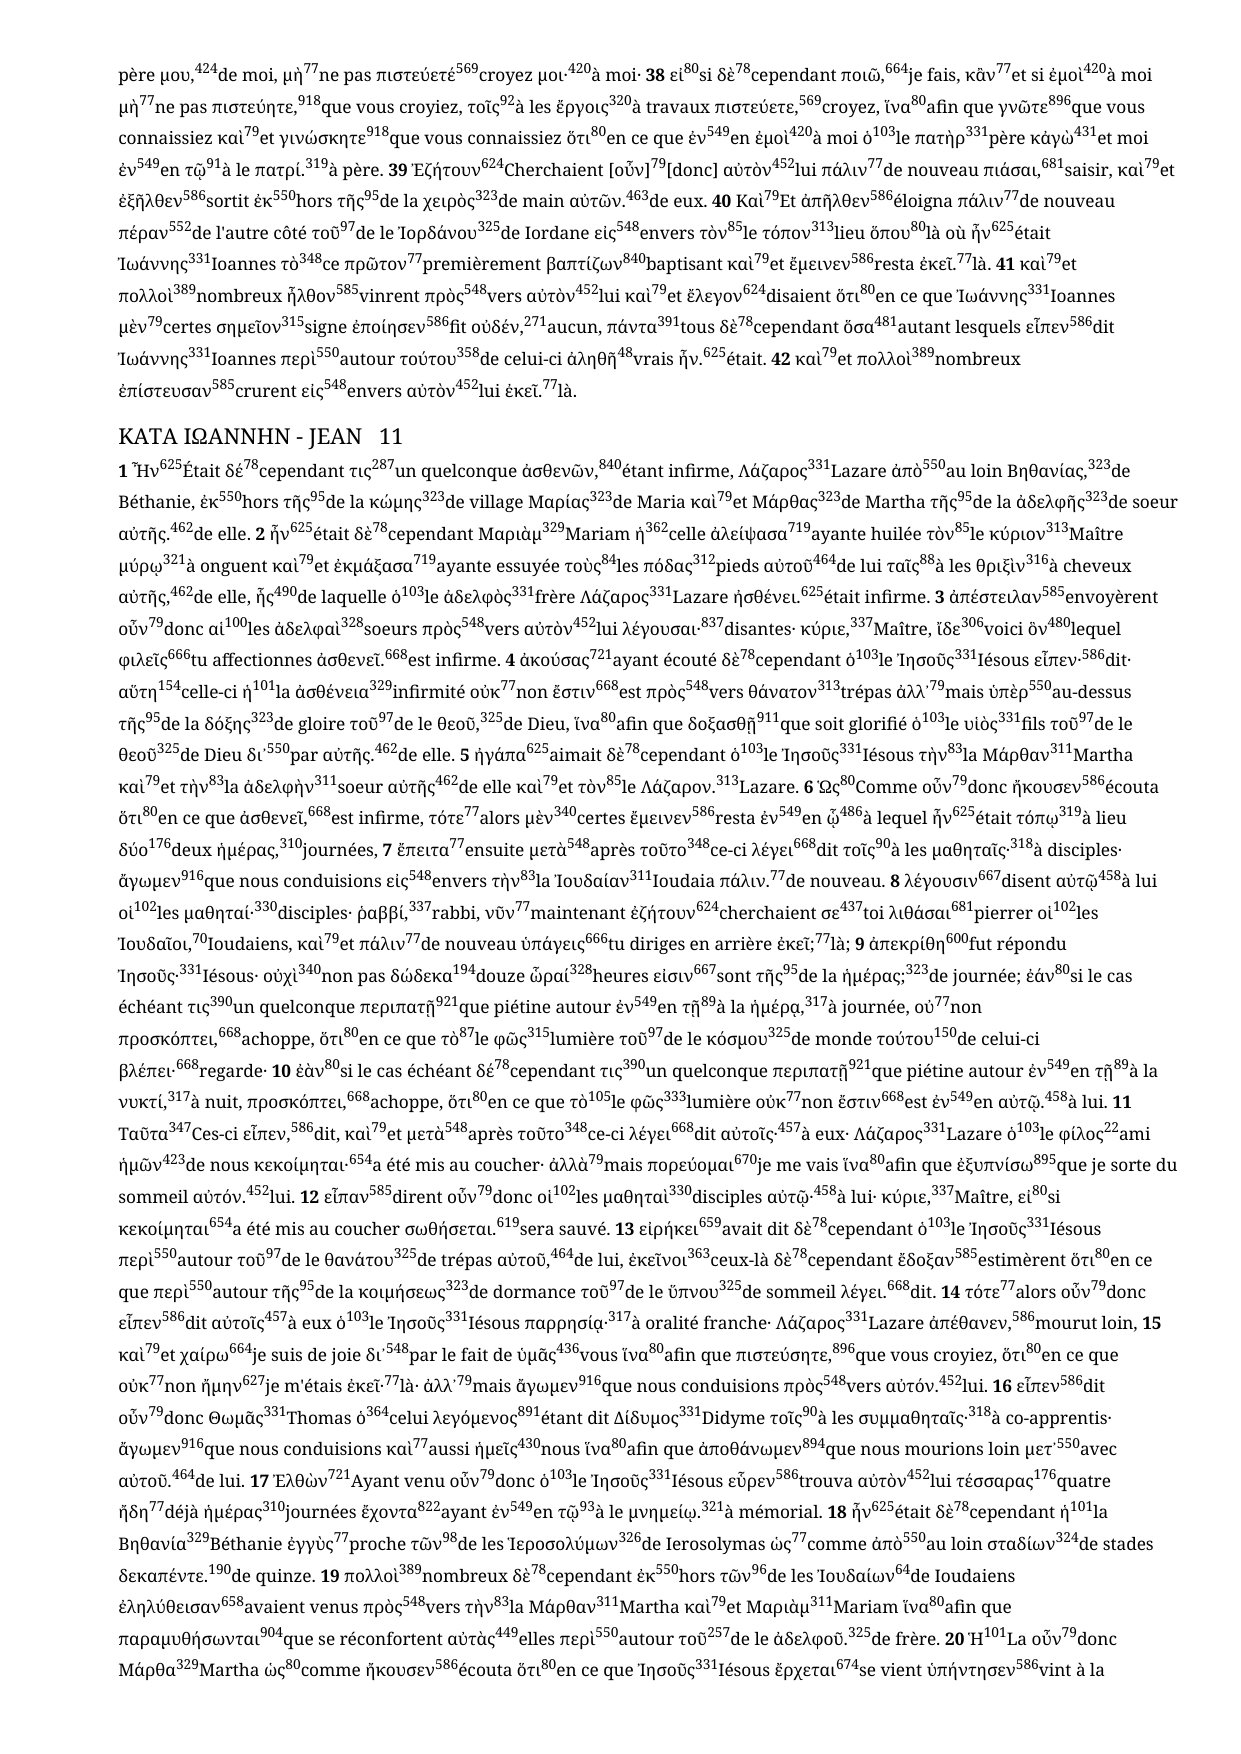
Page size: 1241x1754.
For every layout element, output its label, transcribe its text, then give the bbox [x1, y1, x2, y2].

text ΚΑΤΑ ΙΩΑΝΝΗΝ - JEAN 11 [118, 421, 1181, 451]
text 1 Ἀμὴν304Amen ἀμὴν304amen λέγω664je dis ὑμῖν,438à vous, ὁ364celui μὴ79ne pas εἰσερχόμενος867se venant à l'intérieur διὰ550par τῆς95de la θύρας323de porte εἰς548envers τὴν83la αὐλὴν311cour τῶν98de les προβάτων326de brebis ἀλλ᾽79mais ἀναβαίνων840montant ἀλλαχόθεν77par ailleurs ἐκεῖνος364celui-là κλέπτης331voleur ἐστὶν668est καὶ79et λῃστής·331pilleur· 2 ὁ364celui δὲ78cependant εἰσερχόμενος867se venant à l'intérieur διὰ550par τῆς95de la θύρας323de porte ποιμήν331berger ἐστιν668est τῶν98de les προβάτων.326de brebis. 3 τούτῳ352à celui-ci ὁ103le θυρωρὸς331portier ἀνοίγει668ouvre καὶ79et τὰ104les πρόβατα332brebis τῆς95de la φωνῆς323de voix αὐτοῦ464de lui ἀκούει668écoute καὶ79et τὰ246les ἴδια116en propres πρόβατα314brebis φωνεῖ668voixe κατ᾽548selon ὄνομα315nom καὶ79et ἐξάγει668conduit dehors αὐτά.453eux. 4 ὅταν80lorsque le cas échéant τὰ246les ἴδια347en propres πάντα270tous ἐκβάλῃ,899que éjecte, ἔμπροσθεν552en devers αὐτῶν465de eux πορεύεται674se va καὶ79et τὰ104les πρόβατα332brebis αὐτῷ458à lui ἀκολουθεῖ,668suit, ὅτι80en ce que οἴδασιν641ont su τὴν83la φωνὴν311voix αὐτοῦ·464de lui· 5 ἀλλοτρίῳ59à d'autrui δὲ78cependant οὐ77non μὴ77ne pas ἀκολουθήσωσιν,898que suivent, ἀλλὰ79mais φεύξονται611se fuiront ἀπ᾽550au loin αὐτοῦ,464de lui, ὅτι80en ce que οὐκ77non οἴδασιν641ont su τῶν96de les ἀλλοτρίων64de d'autruis τὴν83la φωνήν.311voix. 6 Ταύτην136Celle-ci τὴν83la παροιμίαν311proverbe εἶπεν586dit αὐτοῖς457à eux ὁ103le Ἰησοῦς,331Iésous, ἐκεῖνοι363ceux-là δὲ78cependant οὐκ77non ἔγνωσαν585connurent τίνα411quels ἦν625était ἃ481lesquels ἐλάλει625bavardait αὐτοῖς.457à eux. 7 Εἶπεν586Dit οὖν79donc αὐτοῖς457à eux πάλιν77de nouveau ὁ103le Ἰησοῦς·331Iésous· ἀμὴν304amen ἀμὴν304amen λέγω664je dis ὑμῖν438à vous ὅτι80en ce que ἐγώ431moi εἰμι664je suis ἡ101la θύρα329porte τῶν98de les προβάτων.326de brebis. 8 πάντες389tous ὅσοι497autant lesquels ἦλθον585vinrent [πρὸ550[d'avant ἐμοῦ]424de moi] κλέπται330voleurs εἰσὶν667sont καὶ79et λῃσταί,330pilleurs, ἀλλ᾽79mais οὐκ77non ἤκουσαν585écoutèrent αὐτῶν463de eux τὰ104les πρόβατα.332brebis. 9 ἐγώ431moi εἰμι664je suis ἡ101la θύρα·329porte· δι᾽550par ἐμοῦ424de moi ἐάν80si le cas échéant τις390un quelconque εἰσέλθῃ899que vienne à l'intérieur σωθήσεται619sera sauvé καὶ79et εἰσελεύσεται612se viendra à l'intérieur καὶ79et ἐξελεύσεται612se sortira καὶ79et νομὴν311pâturage εὑρήσει.606trouvera. 10 ὁ103le κλέπτης331voleur οὐκ77non ἔρχεται674se vient εἰ551si μὴ77ne pas ἵνα80afin que κλέψῃ899que vole καὶ79et θύσῃ899que sacrifie καὶ79et ἀπολέσῃ·899que dépérisse· ἐγὼ431moi ἦλθον582je vins ἵνα80afin que ζωὴν311vie ἔχωσιν920que aient καὶ79et περισσὸν77surabondamment ἔχωσιν.920que aient. 11 Ἐγώ431Moi εἰμι664je suis ὁ103le ποιμὴν331berger ὁ103le καλός.22beau. ὁ103le ποιμὴν331berger ὁ103le καλὸς22beau τὴν83la ψυχὴν311âme αὐτοῦ464de lui τίθησιν668pose ὑπὲρ550au-dessus τῶν98de les προβάτων·326de brebis· 12 ὁ103le μισθωτὸς331salarié καὶ77aussi οὐκ77non ὢν840étant ποιμήν,331berger, οὗ492de lequel οὐκ77non ἔστιν668est τὰ264les πρόβατα332brebis ἴδια,133en propres, θεωρεῖ668observe τὸν85le λύκον313loup ἐρχόμενον849se venant καὶ79et ἀφίησιν668abandonne τὰ86les πρόβατα314brebis καὶ79et φεύγει668fuit –935– καὶ79et ὁ103le λύκος331loup ἁρπάζει668ravit αὐτὰ453eux καὶ79et σκορπίζει668disperse –935– 13 ὅτι80en ce que μισθωτός331salarié ἐστιν668est καὶ79et οὐ77non μέλει668soucie αὐτῷ458à lui περὶ550autour τῶν98de les προβάτων.326de brebis. 14 Ἐγώ431Moi εἰμι664je suis ὁ103le ποιμὴν331berger ὁ103le καλὸς22beau καὶ79et γινώσκω664je connais τὰ86les ἐμὰ414miens καὶ79et γινώσκουσίν667connaissent με417moi τὰ104les ἐμά,428miens, 15 καθὼς77de haut en bas comme γινώσκει668connaît με417moi ὁ103le πατὴρ331père κἀγὼ431et moi γινώσκω664je connais τὸν85le πατέρα,313père, καὶ79et τὴν83la ψυχήν311âme μου424de moi τίθημι664je pose ὑπὲρ550au-dessus τῶν98de les προβάτων.326de brebis. 16 καὶ79et ἄλλα116autres πρόβατα314brebis ἔχω664j'ai ἃ499lesquels οὐκ77non ἔστιν668est ἐκ550hors τῆς95de la αὐλῆς323de cour ταύτης·148de celle-ci· κἀκεῖνα347et ces-là δεῖ668lie με417moi ἀγαγεῖν681conduire καὶ79et τῆς95de la φωνῆς323de voix μου424de moi ἀκούσουσιν,605écouteront, καὶ79et γενήσονται611se deviendront μία195une ποίμνη,329bergerie de troupeau, εἷς197un ποιμήν.331berger. 17 Διὰ548Par le fait de τοῦτό348ce-ci με417moi ὁ103le πατὴρ331père ἀγαπᾷ668aime ὅτι80en ce que ἐγὼ431moi τίθημι664je pose τὴν83la ψυχήν311âme μου,424de moi, ἵνα80afin que πάλιν77de nouveau λάβω895que je prenne αὐτήν.450elle. 18 οὐδεὶς390aucun ἦρεν586leva αὐτὴν450elle ἀπ᾽550au loin ἐμοῦ,424de moi, ἀλλ᾽79mais ἐγὼ431moi τίθημι664je pose αὐτὴν450elle ἀπ᾽550au loin ἐμαυτοῦ.511de moi-même. ἐξουσίαν311autorité ἔχω664j'ai θεῖναι681poser αὐτήν,450elle, καὶ79et ἐξουσίαν311autorité ἔχω664j'ai πάλιν77de nouveau λαβεῖν681prendre αὐτήν·450elle· ταύτην136celle-ci τὴν83la ἐντολὴν311commandement ἔλαβον582je pris παρὰ550à côté τοῦ97de le πατρός325de père μου.424de moi. 19 Σχίσμα333Schisme πάλιν77de nouveau ἐγένετο592se devint ἐν549en τοῖς90à les Ἰουδαίοις58à Ioudaiens διὰ548par le fait de τοὺς84les λόγους312discours τούτους.137ceux-ci. 20 ἔλεγον624disaient δὲ78cependant πολλοὶ389nombreux ἐξ550hors αὐτῶν·463de eux· δαιμόνιον315démon ἔχει668a καὶ79et μαίνεται·674se délire· τί399quel αὐτοῦ464de lui ἀκούετε;665vous écoutez; 21 ἄλλοι389autres ἔλεγον·624disaient· ταῦτα157ces-ci τὰ104les ῥήματα332oraux οὐκ77non ἔστιν668est δαιμονιζομένου·885de étant démonisé· μὴ340ne pas δαιμόνιον333démon δύναται674se peut τυφλῶν64de aveugles ὀφθαλμοὺς312yeux ἀνοῖξαι;681ouvrir; 22 Ἐγένετο592Se devint τότε77alors τὰ104les ἐγκαίνια332encénies ἐν549en τοῖς92à les Ἱεροσολύμοις,320à Ierosolymas, χειμὼν331tempête hivernale ἦν,625était, 23 καὶ79et περιεπάτει625piétinait autour ὁ103le Ἰησοῦς331Iésous ἐν549en τῷ93à le ἱερῷ321à sanctuaire ἐν549en τῇ89à la στοᾷ317à portique τοῦ97de le Σολομῶνος.325de Solomon. 24 ἐκύκλωσαν585encerclèrent οὖν79donc αὐτὸν452lui οἱ102les Ἰουδαῖοι70Ioudaiens καὶ79et ἔλεγον624disaient αὐτῷ·458à lui· ἕως80jusqu'à ce que πότε77quand τὴν83la ψυχὴν311âme ἡμῶν423de nous αἴρεις;666tu lèves; εἰ80si σὺ448toi εἶ666tu es ὁ103le χριστός,331Christ, εἰπὲ554dis ἡμῖν419à nous παρρησίᾳ.317à oralité franche. 25 ἀπεκρίθη600fut répondu αὐτοῖς457à eux ὁ103le Ἰησοῦς·331Iésous· εἶπον582je dis ὑμῖν438à vous καὶ79et οὐ77non πιστεύετε·665vous croyez· τὰ104les ἔργα332travaux ἃ481lesquels ἐγὼ431moi ποιῶ664je fais ἐν549en τῷ93à le ὀνόματι321à nom τοῦ97de le πατρός325de père μου424de moi ταῦτα365ces-ci μαρτυρεῖ668témoigne περὶ550autour ἐμοῦ·424de moi· 26 ἀλλ᾽79mais ὑμεῖς447vous οὐ77non πιστεύετε,665vous croyez, ὅτι80en ce que οὐκ77non ἐστὲ665vous êtes ἐκ550hors τῶν98de les προβάτων326de brebis τῶν98de les ἐμῶν.228de miens. 27 τὰ104les πρόβατα332brebis τὰ104les ἐμὰ232miens τῆς95de la φωνῆς323de voix μου424de moi ἀκούουσιν,667écoutent, κἀγὼ431et moi γινώσκω664je connais αὐτὰ453eux καὶ79et ἀκολουθοῦσίν667suivent μοι,420à moi, 28 κἀγὼ431et moi δίδωμι664je donne αὐτοῖς459à eux ζωὴν311vie αἰώνιον2éternelle καὶ79et οὐ77non μὴ77ne pas ἀπόλωνται904que se dépérissent εἰς548envers τὸν85le αἰῶνα313ère καὶ79et οὐχ77non ἁρπάσει606ravira τις390un quelconque αὐτὰ453eux ἐκ550hors τῆς95de la χειρός323de main μου.424de moi. 29 ὁ103le πατήρ331père μου424de moi ὃς498lequel δέδωκέν642a donné μοι420à moi πάντων385de tous μεῖζων47plus grand ἐστιν,668est, καὶ79et οὐδεὶς390aucun δύναται674se peut ἁρπάζειν689ravir ἐκ550hors τῆς95de la χειρὸς323de main τοῦ97de le πατρός.325de père. 30 ἐγὼ431moi καὶ79et ὁ103le πατὴρ331père ἕν49un ἐσμεν.663nous sommes. 31 Ἐβάστασαν585Mirent en charge πάλιν77de nouveau λίθους312pierres οἱ102les Ἰουδαῖοι70Ioudaiens ἵνα80afin que λιθάσωσιν898que pierrent αὐτόν.452lui. 32 ἀπεκρίθη600fut répondu αὐτοῖς457à eux ὁ103le Ἰησοῦς·331Iésous· πολλὰ270nombreux ἔργα314travaux καλὰ5beaux ἔδειξα582je montrai ὑμῖν438à vous ἐκ550hors τοῦ97de le πατρός·325de père· διὰ548par le fait de ποῖον399quel αὐτῶν465de eux ἔργον315travail ἐμὲ417moi λιθάζετε;665vous pierrez; 33 ἀπεκρίθησαν599furent répondu αὐτῷ458à lui οἱ102les Ἰουδαῖοι·70Ioudaiens· περὶ550autour καλοῦ18de beau ἔργου327de travail οὐ77non λιθάζομέν663nous pierrons σε437toi ἀλλὰ79mais περὶ550autour βλασφημίας,323de blasphémie, καὶ79et ὅτι80en ce que σὺ448toi ἄνθρωπος331être humain ὢν840étant ποιεῖς666tu fais σεαυτὸν516toi-même θεόν.313Dieu. 34 ἀπεκρίθη600fut répondu αὐτοῖς457à eux [ὁ]103[le] Ἰησοῦς·331Iésous· οὐκ340non ἔστιν668est γεγραμμένον815ayant été graphé ἐν549en τῷ91à le νόμῳ319à loi ὑμῶν441de vous ὅτι80en ce que ἐγὼ431moi εἶπα·582je dis· θεοί330dieux ἐστε;665vous êtes; 35 εἰ80si ἐκείνους345ceux-là εἶπεν586dit θεοὺς312dieux πρὸς548vers οὓς479lesquels ὁ103le λόγος331discours τοῦ97de le θεοῦ325de Dieu ἐγένετο,592se devint, καὶ79et οὐ77non δύναται674se peut λυθῆναι683être délié ἡ101la γραφή,329graphe, 36 ὃν480lequel ὁ103le πατὴρ331père ἡγίασεν586sanctifia καὶ79et ἀπέστειλεν586envoya εἰς548envers τὸν85le κόσμον313monde ὑμεῖς447vous λέγετε665vous dites ὅτι80en ce que βλασφημεῖς,666tu blasphèmes, ὅτι80en ce que εἶπον·582je dis· υἱὸς331fils τοῦ97de le θεοῦ325de Dieu εἰμι;664je suis; 37 εἰ80si οὐ77non ποιῶ664je fais τὰ86les ἔργα314travaux τοῦ97de le πατρός325de père μου,424de moi, μὴ77ne pas πιστεύετέ569croyez μοι·420à moi· 38 εἰ80si δὲ78cependant ποιῶ,664je fais, κἂν77et si ἐμοὶ420à moi μὴ77ne pas πιστεύητε,918que vous croyiez, τοῖς92à les ἔργοις320à travaux πιστεύετε,569croyez, ἵνα80afin que γνῶτε896que vous connaissiez καὶ79et γινώσκητε918que vous connaissiez ὅτι80en ce que ἐν549en ἐμοὶ420à moi ὁ103le πατὴρ331père κἀγὼ431et moi ἐν549en τῷ91à le πατρί.319à père. 39 Ἐζήτουν624Cherchaient [οὖν]79[donc] αὐτὸν452lui πάλιν77de nouveau πιάσαι,681saisir, καὶ79et ἐξῆλθεν586sortit ἐκ550hors τῆς95de la χειρὸς323de main αὐτῶν.463de eux. 40 Καὶ79Et ἀπῆλθεν586éloigna πάλιν77de nouveau πέραν552de l'autre côté τοῦ97de le Ἰορδάνου325de Iordane εἰς548envers τὸν85le τόπον313lieu ὅπου80là où ἦν625était Ἰωάννης331Ioannes τὸ348ce πρῶτον77premièrement βαπτίζων840baptisant καὶ79et ἔμεινεν586resta ἐκεῖ.77là. 41 καὶ79et πολλοὶ389nombreux ἦλθον585vinrent πρὸς548vers αὐτὸν452lui καὶ79et ἔλεγον624disaient ὅτι80en ce que Ἰωάννης331Ioannes μὲν79certes σημεῖον315signe ἐποίησεν586fit οὐδέν,271aucun, πάντα391tous δὲ78cependant ὅσα481autant lesquels εἶπεν586dit Ἰωάννης331Ioannes περὶ550autour τούτου358de celui-ci ἀληθῆ48vrais ἦν.625était. 42 καὶ79et πολλοὶ389nombreux ἐπίστευσαν585crurent εἰς548envers αὐτὸν452lui ἐκεῖ.77là. [118, 59, 1181, 402]
text 1 Ἦν625Était δέ78cependant τις287un quelconque ἀσθενῶν,840étant infirme, Λάζαρος331Lazare ἀπὸ550au loin Βηθανίας,323de Béthanie, ἐκ550hors τῆς95de la κώμης323de village Μαρίας323de Maria καὶ79et Μάρθας323de Martha τῆς95de la ἀδελφῆς323de soeur αὐτῆς.462de elle. 2 ἦν625était δὲ78cependant Μαριὰμ329Mariam ἡ362celle ἀλείψασα719ayante huilée τὸν85le κύριον313Maître μύρῳ321à onguent καὶ79et ἐκμάξασα719ayante essuyée τοὺς84les πόδας312pieds αὐτοῦ464de lui ταῖς88à les θριξὶν316à cheveux αὐτῆς,462de elle, ἧς490de laquelle ὁ103le ἀδελφὸς331frère Λάζαρος331Lazare ἠσθένει.625était infirme. 3 ἀπέστειλαν585envoyèrent οὖν79donc αἱ100les ἀδελφαὶ328soeurs πρὸς548vers αὐτὸν452lui λέγουσαι·837disantes· κύριε,337Maître, ἴδε306voici ὃν480lequel φιλεῖς666tu affectionnes ἀσθενεῖ.668est infirme. 4 ἀκούσας721ayant écouté δὲ78cependant ὁ103le Ἰησοῦς331Iésous εἶπεν·586dit· αὕτη154celle-ci ἡ101la ἀσθένεια329infirmité οὐκ77non ἔστιν668est πρὸς548vers θάνατον313trépas ἀλλ᾽79mais ὑπὲρ550au-dessus τῆς95de la δόξης323de gloire τοῦ97de le θεοῦ,325de Dieu, ἵνα80afin que δοξασθῇ911que soit glorifié ὁ103le υἱὸς331fils τοῦ97de le θεοῦ325de Dieu δι᾽550par αὐτῆς.462de elle. 5 ἠγάπα625aimait δὲ78cependant ὁ103le Ἰησοῦς331Iésous τὴν83la Μάρθαν311Martha καὶ79et τὴν83la ἀδελφὴν311soeur αὐτῆς462de elle καὶ79et τὸν85le Λάζαρον.313Lazare. 6 Ὡς80Comme οὖν79donc ἤκουσεν586écouta ὅτι80en ce que ἀσθενεῖ,668est infirme, τότε77alors μὲν340certes ἔμεινεν586resta ἐν549en ᾧ486à lequel ἦν625était τόπῳ319à lieu δύο176deux ἡμέρας,310journées, 7 ἔπειτα77ensuite μετὰ548après τοῦτο348ce-ci λέγει668dit τοῖς90à les μαθηταῖς·318à disciples· ἄγωμεν916que nous conduisions εἰς548envers τὴν83la Ἰουδαίαν311Ioudaia πάλιν.77de nouveau. 8 λέγουσιν667disent αὐτῷ458à lui οἱ102les μαθηταί·330disciples· ῥαββί,337rabbi, νῦν77maintenant ἐζήτουν624cherchaient σε437toi λιθάσαι681pierrer οἱ102les Ἰουδαῖοι,70Ioudaiens, καὶ79et πάλιν77de nouveau ὑπάγεις666tu diriges en arrière ἐκεῖ;77là; 9 ἀπεκρίθη600fut répondu Ἰησοῦς·331Iésous· οὐχὶ340non pas δώδεκα194douze ὧραί328heures εἰσιν667sont τῆς95de la ἡμέρας;323de journée; ἐάν80si le cas échéant τις390un quelconque περιπατῇ921que piétine autour ἐν549en τῇ89à la ἡμέρᾳ,317à journée, οὐ77non προσκόπτει,668achoppe, ὅτι80en ce que τὸ87le φῶς315lumière τοῦ97de le κόσμου325de monde τούτου150de celui-ci βλέπει·668regarde· 10 ἐὰν80si le cas échéant δέ78cependant τις390un quelconque περιπατῇ921que piétine autour ἐν549en τῇ89à la νυκτί,317à nuit, προσκόπτει,668achoppe, ὅτι80en ce que τὸ105le φῶς333lumière οὐκ77non ἔστιν668est ἐν549en αὐτῷ.458à lui. 11 Ταῦτα347Ces-ci εἶπεν,586dit, καὶ79et μετὰ548après τοῦτο348ce-ci λέγει668dit αὐτοῖς·457à eux· Λάζαρος331Lazare ὁ103le φίλος22ami ἡμῶν423de nous κεκοίμηται·654a été mis au coucher· ἀλλὰ79mais πορεύομαι670je me vais ἵνα80afin que ἐξυπνίσω895que je sorte du sommeil αὐτόν.452lui. 12 εἶπαν585dirent οὖν79donc οἱ102les μαθηταὶ330disciples αὐτῷ·458à lui· κύριε,337Maître, εἰ80si κεκοίμηται654a été mis au coucher σωθήσεται.619sera sauvé. 13 εἰρήκει659avait dit δὲ78cependant ὁ103le Ἰησοῦς331Iésous περὶ550autour τοῦ97de le θανάτου325de trépas αὐτοῦ,464de lui, ἐκεῖνοι363ceux-là δὲ78cependant ἔδοξαν585estimèrent ὅτι80en ce que περὶ550autour τῆς95de la κοιμήσεως323de dormance τοῦ97de le ὕπνου325de sommeil λέγει.668dit. 14 τότε77alors οὖν79donc εἶπεν586dit αὐτοῖς457à eux ὁ103le Ἰησοῦς331Iésous παρρησίᾳ·317à oralité franche· Λάζαρος331Lazare ἀπέθανεν,586mourut loin, 15 καὶ79et χαίρω664je suis de joie δι᾽548par le fait de ὑμᾶς436vous ἵνα80afin que πιστεύσητε,896que vous croyiez, ὅτι80en ce que οὐκ77non ἤμην627je m'étais ἐκεῖ·77là· ἀλλ᾽79mais ἄγωμεν916que nous conduisions πρὸς548vers αὐτόν.452lui. 16 εἶπεν586dit οὖν79donc Θωμᾶς331Thomas ὁ364celui λεγόμενος891étant dit Δίδυμος331Didyme τοῖς90à les συμμαθηταῖς·318à co-apprentis· ἄγωμεν916que nous conduisions καὶ77aussi ἡμεῖς430nous ἵνα80afin que ἀποθάνωμεν894que nous mourions loin μετ᾽550avec αὐτοῦ.464de lui. 17 Ἐλθὼν721Ayant venu οὖν79donc ὁ103le Ἰησοῦς331Iésous εὗρεν586trouva αὐτὸν452lui τέσσαρας176quatre ἤδη77déjà ἡμέρας310journées ἔχοντα822ayant ἐν549en τῷ93à le μνημείῳ.321à mémorial. 18 ἦν625était δὲ78cependant ἡ101la Βηθανία329Béthanie ἐγγὺς77proche τῶν98de les Ἱεροσολύμων326de Ierosolymas ὡς77comme ἀπὸ550au loin σταδίων324de stades δεκαπέντε.190de quinze. 19 πολλοὶ389nombreux δὲ78cependant ἐκ550hors τῶν96de les Ἰουδαίων64de Ioudaiens ἐληλύθεισαν658avaient venus πρὸς548vers τὴν83la Μάρθαν311Martha καὶ79et Μαριὰμ311Mariam ἵνα80afin que παραμυθήσωνται904que se réconfortent αὐτὰς449elles περὶ550autour τοῦ257de le ἀδελφοῦ.325de frère. 20 Ἡ101La οὖν79donc Μάρθα329Martha ὡς80comme ἤκουσεν586écouta ὅτι80en ce que Ἰησοῦς331Iésous ἔρχεται674se vient ὑπήντησεν586vint à la rencontre αὐτῷ·458à lui· Μαριὰμ329Mariam δὲ78cependant ἐν549en τῷ91à le οἴκῳ319à maison ἐκαθέζετο.631se siégeait. 21 εἶπεν586dit οὖν79donc ἡ101la Μάρθα329Martha πρὸς548vers τὸν85le Ἰησοῦν·313Iésous· κύριε,337Maître, εἰ80si ἦς623tu étais ὧδε77ici οὐκ77non ἂν340le cas échéant ἀπέθανεν586mourut loin ὁ103le ἀδελφός331frère μου·424de moi· 22 [ἀλλὰ]79[mais] καὶ77aussi νῦν77maintenant οἶδα638j'ai su ὅτι80en ce que ὅσα481autant lesquels ἂν340le cas échéant αἰτήσῃ903que tu te demandes τὸν85le θεὸν313Dieu δώσει606donnera σοι439à toi ὁ103le θεός.331Dieu. 23 λέγει668dit αὐτῇ456à elle ὁ103le Ἰησοῦς·331Iésous· ἀναστήσεται612se redressera ὁ103le ἀδελφός331frère σου.442de toi. 24 λέγει668dit αὐτῷ458à lui ἡ101la Μάρθα·329Martha· οἶδα638j'ai su ὅτι80en ce que ἀναστήσεται612se redressera ἐν549en τῇ89à la ἀναστάσει317à redressement ἐν549en τῇ89à la ἐσχάτῃ206à dernière ἡμέρᾳ.317à journée. 25 εἶπεν586dit αὐτῇ456à elle ὁ103le Ἰησοῦς·331Iésous· ἐγώ431moi εἰμι664je suis ἡ101la ἀνάστασις329redressement καὶ79et ἡ101la ζωή·329vie· ὁ364celui πιστεύων840croyant εἰς548envers ἐμὲ417moi κἂν77et si ἀποθάνῃ899que meure loin ζήσεται,612se vivra, 26 καὶ79et πᾶς390tout ὁ364celui ζῶν840vivant καὶ79et πιστεύων840croyant εἰς548envers ἐμὲ417moi οὐ77non μὴ77ne pas ἀποθάνῃ899que meure loin εἰς548envers τὸν85le αἰῶνα.313ère. πιστεύεις666tu crois τοῦτο;348ce-ci; 27 λέγει668dit αὐτῷ·458à lui· ναὶ304oui κύριε,337Maître, ἐγὼ431moi πεπίστευκα638j'ai cru ὅτι80en ce que σὺ448toi εἶ666tu es ὁ103le χριστὸς331Christ ὁ103le υἱὸς331fils τοῦ97de le θεοῦ325de Dieu ὁ364celui εἰς548envers τὸν85le κόσμον313monde ἐρχόμενος.867se venant. 28 Καὶ79Et τοῦτο348ce-ci εἰποῦσα719ayante dite ἀπῆλθεν586éloigna καὶ79et ἐφώνησεν586voixa Μαριὰμ311Mariam τὴν83la ἀδελφὴν311soeur αὐτῆς462de elle λάθρᾳ77en omission εἰποῦσα·719ayante dite· ὁ103le διδάσκαλος331enseignant πάρεστιν668est à côté καὶ79et φωνεῖ668voixe σε.437toi. 29 ἐκείνη362celle-là δὲ78cependant ὡς80comme ἤκουσεν586écouta ἠγέρθη600fut éveillé ταχὺ77promptement καὶ79et ἤρχετο631se venait πρὸς548vers αὐτόν.452lui. 30 οὔπω77non encore δὲ78cependant ἐληλύθει659avait venu ὁ103le Ἰησοῦς331Iésous εἰς548envers τὴν83la κώμην,311village, ἀλλ᾽79mais ἦν625était ἔτι77encore ἐν549en τῷ91à le τόπῳ319à lieu ὅπου77là où ὑπήντησεν586vint à la rencontre αὐτῷ458à lui ἡ101la Μάρθα.329Martha. 31 οἱ102les οὖν79donc Ἰουδαῖοι70Ioudaiens οἱ363ceux ὄντες839étants μετ᾽550avec αὐτῆς462de elle ἐν549en τῇ89à la οἰκίᾳ317à maison d'habitation καὶ79et παραμυθούμενοι866se réconfortants αὐτήν,450elle, ἰδόντες720ayants vus τὴν83la Μαριὰμ311Mariam ὅτι80en ce que ταχέως77rapidement ἀνέστη586redressa καὶ79et ἐξῆλθεν,586sortit, ἠκολούθησαν585suivirent αὐτῇ456à elle δόξαντες720ayants estimés ὅτι80en ce que ὑπάγει668dirige en arrière εἰς548envers τὸ87le μνημεῖον315mémorial ἵνα80afin que κλαύσῃ899que pleure ἐκεῖ.77là. 32 Ἡ101La οὖν79donc Μαριὰμ329Mariam ὡς80comme ἦλθεν586vint ὅπου80là où ἦν625était Ἰησοῦς331Iésous ἰδοῦσα719ayante vue αὐτὸν452lui ἔπεσεν586tomba αὐτοῦ464de lui πρὸς548vers τοὺς244les πόδας312pieds λέγουσα838disante αὐτῷ·458à lui· κύριε,337Maître, εἰ80si ἦς623tu étais ὧδε77ici οὐκ77non ἄν340le cas échéant μου424de moi ἀπέθανεν586mourut loin ὁ103le ἀδελφός.331frère. 33 Ἰησοῦς331Iésous οὖν79donc ὡς80comme εἶδεν586vit αὐτὴν450elle κλαίουσαν820pleurante καὶ79et τοὺς345ceux συνελθόντας706ayants venus ensemble αὐτῇ456à elle Ἰουδαίους52Ioudaiens κλαίοντας,821pleurants, ἐνεβριμήσατο592se irrita dans τῷ93à le πνεύματι321à souffle καὶ79et ἐτάραξεν586troubla ἑαυτὸν528lui-même 34 καὶ79et εἶπεν·586dit· ποῦ77où? τεθείκατε639vous avez posé αὐτόν;452lui; λέγουσιν667disent αὐτῷ·458à lui· κύριε,337Maître, ἔρχου574te viens καὶ79et ἴδε.554vois. 35 ἐδάκρυσεν586fit larme ὁ103le Ἰησοῦς.331Iésous. 36 ἔλεγον624disaient οὖν79donc οἱ102les Ἰουδαῖοι·70Ioudaiens· ἴδε306voici πῶς77comment? ἐφίλει625affectionnait αὐτόν.452lui. 37 τινὲς389des quelconques δὲ78cependant ἐξ550hors αὐτῶν463de eux εἶπαν·585dirent· οὐκ340non ἐδύνατο631se pouvait οὗτος364celui-ci ὁ364celui ἀνοίξας721ayant ouvert τοὺς84les ὀφθαλμοὺς312yeux τοῦ97de le τυφλοῦ65de aveugle ποιῆσαι681faire ἵνα80afin que καὶ77aussi οὗτος364celui-ci μὴ77ne pas ἀποθάνῃ;899que meure loin; 38 Ἰησοῦς331Iésous οὖν79donc πάλιν77de nouveau ἐμβριμώμενος867se irritant dans ἐν549en ἑαυτῷ533à lui-même ἔρχεται674se vient εἰς548envers τὸ87le μνημεῖον·315mémorial· ἦν625était δὲ78cependant σπήλαιον333caverne καὶ79et λίθος331pierre ἐπέκειτο631se couchait sur ἐπ᾽549sur αὐτῷ.460à lui. 39 λέγει668dit ὁ103le Ἰησοῦς·331Iésous· ἄρατε553levez τὸν85le λίθον.313pierre. λέγει668dit αὐτῷ458à lui ἡ101la ἀδελφὴ329soeur τοῦ358de celui τετελευτηκότος778de ayant parvenu à l'achèvement Μάρθα·329Martha· κύριε,337Maître, ἤδη77déjà ὄζει,668fait odeur, τεταρταῖος47au quatrième jour γάρ79car ἐστιν.668est. 40 λέγει668dit αὐτῇ456à elle ὁ103le Ἰησοῦς·331Iésous· οὐκ340non εἶπόν582je dis σοι439à toi ὅτι80en ce que ἐὰν80si le cas échéant πιστεύσῃς897que tu croies ὄψῃ610tu te verras τὴν83la δόξαν311gloire τοῦ97de le θεοῦ;325de Dieu; 41 ἦραν585levèrent οὖν79donc τὸν85le λίθον.313pierre. ὁ103le δὲ78cependant Ἰησοῦς331Iésous ἦρεν586leva τοὺς244les ὀφθαλμοὺς312yeux ἄνω77en haut καὶ79et εἶπεν·586dit· πάτερ,337père, εὐχαριστῶ664je rends grâce σοι439à toi ὅτι80en ce que ἤκουσάς584tu écoutas μου.424de moi. 42 ἐγὼ431moi δὲ78cependant ᾔδειν655j'avais su ὅτι80en ce que πάντοτέ77en tout moment μου424de moi ἀκούεις,666tu écoutes, ἀλλὰ79mais διὰ548par le fait de τὸν85le ὄχλον313foule τὸν346celui περιεστῶτα770ayant dressé autour εἶπον,582je dis, ἵνα80afin que πιστεύσωσιν898que croient ὅτι80en ce que σύ448toi με417moi ἀπέστειλας.584tu envoyas. 43 καὶ79et ταῦτα347ces-ci εἰπὼν721ayant dit φωνῇ317à voix μεγάλῃ8à grande ἐκραύγασεν·586cria· Λάζαρε,337Lazare, δεῦρο77viens ici ἔξω.77au-dehors. 44 ἐξῆλθεν586sortit ὁ364celui τεθνηκὼς783ayant mort δεδεμένος813ayant été lié τοὺς244les πόδας312pieds καὶ79et τὰς242les χεῖρας310mains κειρίαις316à sangles καὶ79et ἡ101la ὄψις329vue αὐτοῦ464de lui σουδαρίῳ321à petit suaire περιεδέδετο.662avait été lié autour. λέγει668dit αὐτοῖς457à eux ὁ103le Ἰησοῦς·331Iésous· λύσατε553déliez αὐτὸν452lui καὶ79et ἄφετε553abandonnez αὐτὸν452lui ὑπάγειν.689diriger en arrière. 45 Πολλοὶ389Nombreux οὖν79donc ἐκ550hors τῶν96de les Ἰουδαίων64de Ioudaiens οἱ363ceux ἐλθόντες720ayants venus πρὸς548vers τὴν83la Μαριὰμ311Mariam καὶ79et θεασάμενοι739se ayants contemplés ἃ481lesquels ἐποίησεν586fit ἐπίστευσαν585crurent εἰς548envers αὐτόν·452lui· 46 τινὲς389des quelconques δὲ78cependant ἐξ550hors αὐτῶν463de eux ἀπῆλθον585éloignèrent πρὸς548vers τοὺς84les Φαρισαίους312Pharisiens καὶ79et εἶπαν585dirent αὐτοῖς457à eux ἃ481lesquels ἐποίησεν586fit Ἰησοῦς.331Iésous. 47 Συνήγαγον585Menèrent ensemble οὖν79donc οἱ102les ἀρχιερεῖς330chefs sacrificateurs καὶ79et οἱ102les Φαρισαῖοι330Pharisiens συνέδριον315sanhédrin καὶ79et ἔλεγον·624disaient· τί399quel ποιοῦμεν663nous faisons ὅτι80en ce que οὗτος156celui-ci ὁ103le ἄνθρωπος331être humain πολλὰ270nombreux ποιεῖ668fait σημεῖα;314signes; 48 ἐὰν80si le cas échéant ἀφῶμεν894que nous abandonnions αὐτὸν452lui οὕτως,77ainsi, πάντες389tous πιστεύσουσιν605croiront εἰς548envers αὐτόν,452lui, καὶ79et ἐλεύσονται611se viendront οἱ102les Ῥωμαῖοι70Romains καὶ79et ἀροῦσιν605lèveront ἡμῶν423de nous καὶ79et τὸν85le τόπον313lieu καὶ79et τὸ87le ἔθνος.315ethnie. 49 εἷς71un δέ78cependant τις287un quelconque ἐξ550hors αὐτῶν463de eux Καϊάφας,331Kaiapha, ἀρχιερεὺς331chef sacrificateur ὢν840étant τοῦ97de le ἐνιαυτοῦ325de année ἐκείνου,150de celui-là, εἶπεν586dit αὐτοῖς·457à eux· ὑμεῖς447vous οὐκ77non οἴδατε639vous avez su οὐδέν,375aucun, 50 οὐδὲ79non cependant λογίζεσθε671vous vous calculez ὅτι80en ce que συμφέρει668est opportun ὑμῖν438à vous ἵνα80afin que εἷς197un ἄνθρωπος331être humain ἀποθάνῃ899que meure loin ὑπὲρ550au-dessus τοῦ97de le λαοῦ325de peuple καὶ79et μὴ77ne pas ὅλον289tout entier τὸ105le ἔθνος333ethnie ἀπόληται.905que se dépérisse. 51 τοῦτο348ce-ci δὲ78cependant ἀφ᾽550au loin ἑαυτοῦ537de lui-même οὐκ77non εἶπεν,586dit, ἀλλ᾽79mais ἀρχιερεὺς331chef sacrificateur ὢν840étant τοῦ97de le ἐνιαυτοῦ325de année ἐκείνου150de celui-là ἐπροφήτευσεν586prophétisa ὅτι80en ce que ἔμελλεν625imminait Ἰησοῦς331Iésous ἀποθνῄσκειν689mourir loin ὑπὲρ550au-dessus τοῦ99de le ἔθνους,327de ethnie, 52 καὶ79et οὐχ77non ὑπὲρ550au-dessus τοῦ99de le ἔθνους327de ethnie μόνον77seulement ἀλλ᾽79mais ἵνα80afin que καὶ77aussi τὰ86les τέκνα314enfants τοῦ97de le θεοῦ325de Dieu τὰ347ces διεσκορπισμένα797ayants étés dispersés au travers συναγάγῃ899que mène ensemble εἰς548envers ἕν.55un. 53 ἀπ᾽550au loin ἐκείνης148de celle-là οὖν79donc τῆς95de la ἡμέρας323de journée ἐβουλεύσαντο591se délibérèrent ἵνα80afin que ἀποκτείνωσιν898que tuent catégoriquement αὐτόν.452lui. 54 Ὁ103Le οὖν79donc Ἰησοῦς331Iésous οὐκέτι77non plus παρρησίᾳ317à oralité franche περιεπάτει625piétinait autour ἐν549en τοῖς90à les Ἰουδαίοις,58à Ioudaiens, ἀλλ᾽79mais ἀπῆλθεν586éloigna ἐκεῖθεν77de là εἰς548envers τὴν83la χώραν311région ἐγγὺς77proche τῆς95de la ἐρήμου,63de déserte, εἰς548envers Ἐφραὶμ313Éphraïm λεγομένην873étante dite πόλιν,311cité, κἀκεῖ77et là ἔμεινεν586resta μετὰ550avec τῶν96de les μαθητῶν.324de disciples. 55 Ἦν625Était δὲ78cependant ἐγγὺς77proche τὸ105le πάσχα333pâque τῶν96de les Ἰουδαίων,64de Ioudaiens, καὶ79et ἀνέβησαν585montèrent πολλοὶ389nombreux εἰς548envers Ἱεροσόλυμα314Ierosolymas ἐκ550hors τῆς95de la χώρας323de région πρὸ550d'avant τοῦ99de le πάσχα327de pâque ἵνα80afin que ἁγνίσωσιν898que consacrent ἑαυτούς.527eux-mêmes. 56 ἐζήτουν624cherchaient οὖν79donc τὸν85le Ἰησοῦν313Iésous καὶ79et ἔλεγον624disaient μετ᾽550avec ἀλλήλων504de les uns les autres ἐν549en τῷ93à le ἱερῷ321à sanctuaire ἑστηκότες·782ayants dressés· τί412quel δοκεῖ668estime ὑμῖν;438à vous; ὅτι80en ce que οὐ77non μὴ77ne pas ἔλθῃ899que vienne εἰς548envers τὴν83la ἑορτήν;311fête; 57 δεδώκεισαν658avaient donné δὲ78cependant οἱ102les ἀρχιερεῖς330chefs sacrificateurs καὶ79et οἱ102les Φαρισαῖοι330Pharisiens ἐντολὰς310commandements ἵνα77afin que ἐάν80si le cas échéant τις390un quelconque γνῷ899que connaisse ποῦ77où? ἐστιν668est μηνύσῃ,899que indique, ὅπως80de telle manière que πιάσωσιν898que saisissent αὐτόν.452lui. [118, 455, 1181, 1682]
